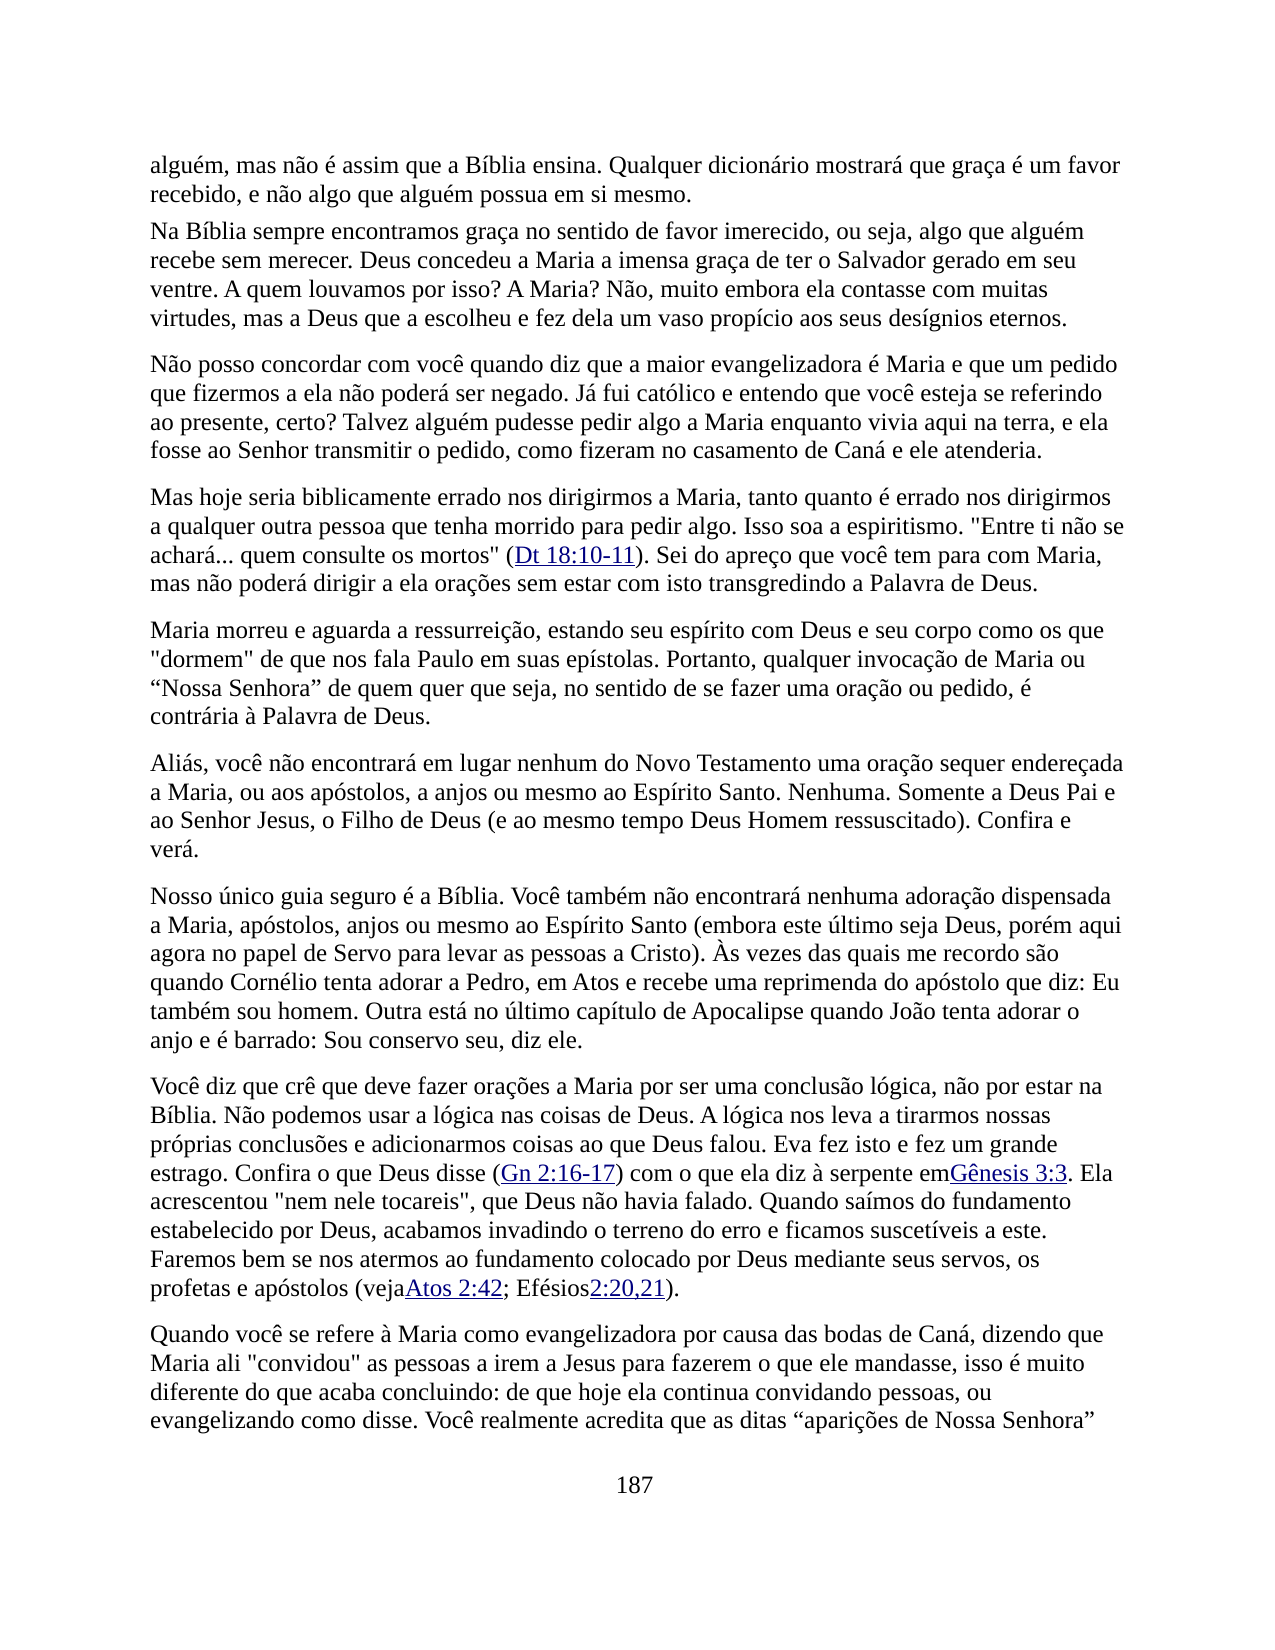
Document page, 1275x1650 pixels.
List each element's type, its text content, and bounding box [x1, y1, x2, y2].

text Mas hoje seria biblicamente errado nos dirigirmos a Maria, tanto quanto é errado nos dirigirmos a qualquer outra pessoa que tenha morrido para pedir algo. Isso soa a espiritismo. "Entre ti não se achará... quem consulte os mortos" (Dt 18:10-11). Sei do apreço que você tem para com Maria, mas não poderá dirigir a ela orações sem estar com isto transgredindo a Palavra de Deus. [150, 482, 1125, 597]
text Maria morreu e aguarda a ressurreição, estando seu espírito com Deus e seu corpo como os que "dormem" de que nos fala Paulo em suas epístolas. Portanto, qualquer invocação de Maria ou “Nossa Senhora” de quem quer que seja, no sentido de se fazer uma oração ou pedido, é contrária à Palavra de Deus. [150, 615, 1125, 730]
text Nosso único guia seguro é a Bíblia. Você também não encontrará nenhuma adoração dispensada a Maria, apóstolos, anjos ou mesmo ao Espírito Santo (embora este último seja Deus, porém aqui agora no papel de Servo para levar as pessoas a Cristo). Às vezes das quais me recordo são quando Cornélio tenta adorar a Pedro, em Atos e recebe uma reprimenda do apóstolo que diz: Eu também sou homem. Outra está no último capítulo de Apocalipse quando João tenta adorar o anjo e é barrado: Sou conservo seu, diz ele. [150, 881, 1125, 1053]
text Na Bíblia sempre encontramos graça no sentido de favor imerecido, ou seja, algo que alguém recebe sem merecer. Deus concedeu a Maria a imensa graça de ter o Salvador gerado em seu ventre. A quem louvamos por isso? A Maria? Não, muito embora ela contasse com muitas virtudes, mas a Deus que a escolheu e fez dela um vaso propício aos seus desígnios eternos. [150, 216, 1125, 331]
text alguém, mas não é assim que a Bíblia ensina. Qualquer dicionário mostrará que graça é um favor recebido, e não algo que alguém possua em si mesmo. [150, 150, 1125, 207]
text Você diz que crê que deve fazer orações a Maria por ser uma conclusão lógica, não por estar na Bíblia. Não podemos usar a lógica nas coisas de Deus. A lógica nos leva a tirarmos nossas próprias conclusões e adicionarmos coisas ao que Deus falou. Eva fez isto e fez um grande estrago. Confira o que Deus disse (Gn 2:16-17) com o que ela diz à serpente emGênesis 3:3. Ela acrescentou "nem nele tocareis", que Deus não havia falado. Quando saímos do fundamento estabelecido por Deus, acabamos invadindo o terreno do erro e ficamos suscetíveis a este. Faremos bem se nos atermos ao fundamento colocado por Deus mediante seus servos, os profetas e apóstolos (vejaAtos 2:42; Efésios2:20,21). [150, 1071, 1125, 1301]
text Não posso concordar com você quando diz que a maior evangelizadora é Maria e que um pedido que fizermos a ela não poderá ser negado. Já fui católico e entendo que você esteja se referindo ao presente, certo? Talvez alguém pudesse pedir algo a Maria enquanto vivia aqui na terra, e ela fosse ao Senhor transmitir o pedido, como fizeram no casamento de Caná e ele atenderia. [150, 349, 1125, 464]
text Quando você se refere à Maria como evangelizadora por causa das bodas de Caná, dizendo que Maria ali "convidou" as pessoas a irem a Jesus para fazerem o que ele mandasse, isso é muito diferente do que acaba concluindo: de que hoje ela continua convidando pessoas, ou evangelizando como disse. Você realmente acredita que as ditas “aparições de Nossa Senhora” [150, 1319, 1125, 1434]
text Aliás, você não encontrará em lugar nenhum do Novo Testamento uma oração sequer endereçada a Maria, ou aos apóstolos, a anjos ou mesmo ao Espírito Santo. Nenhuma. Somente a Deus Pai e ao Senhor Jesus, o Filho de Deus (e ao mesmo tempo Deus Homem ressuscitado). Confira e verá. [150, 748, 1125, 863]
